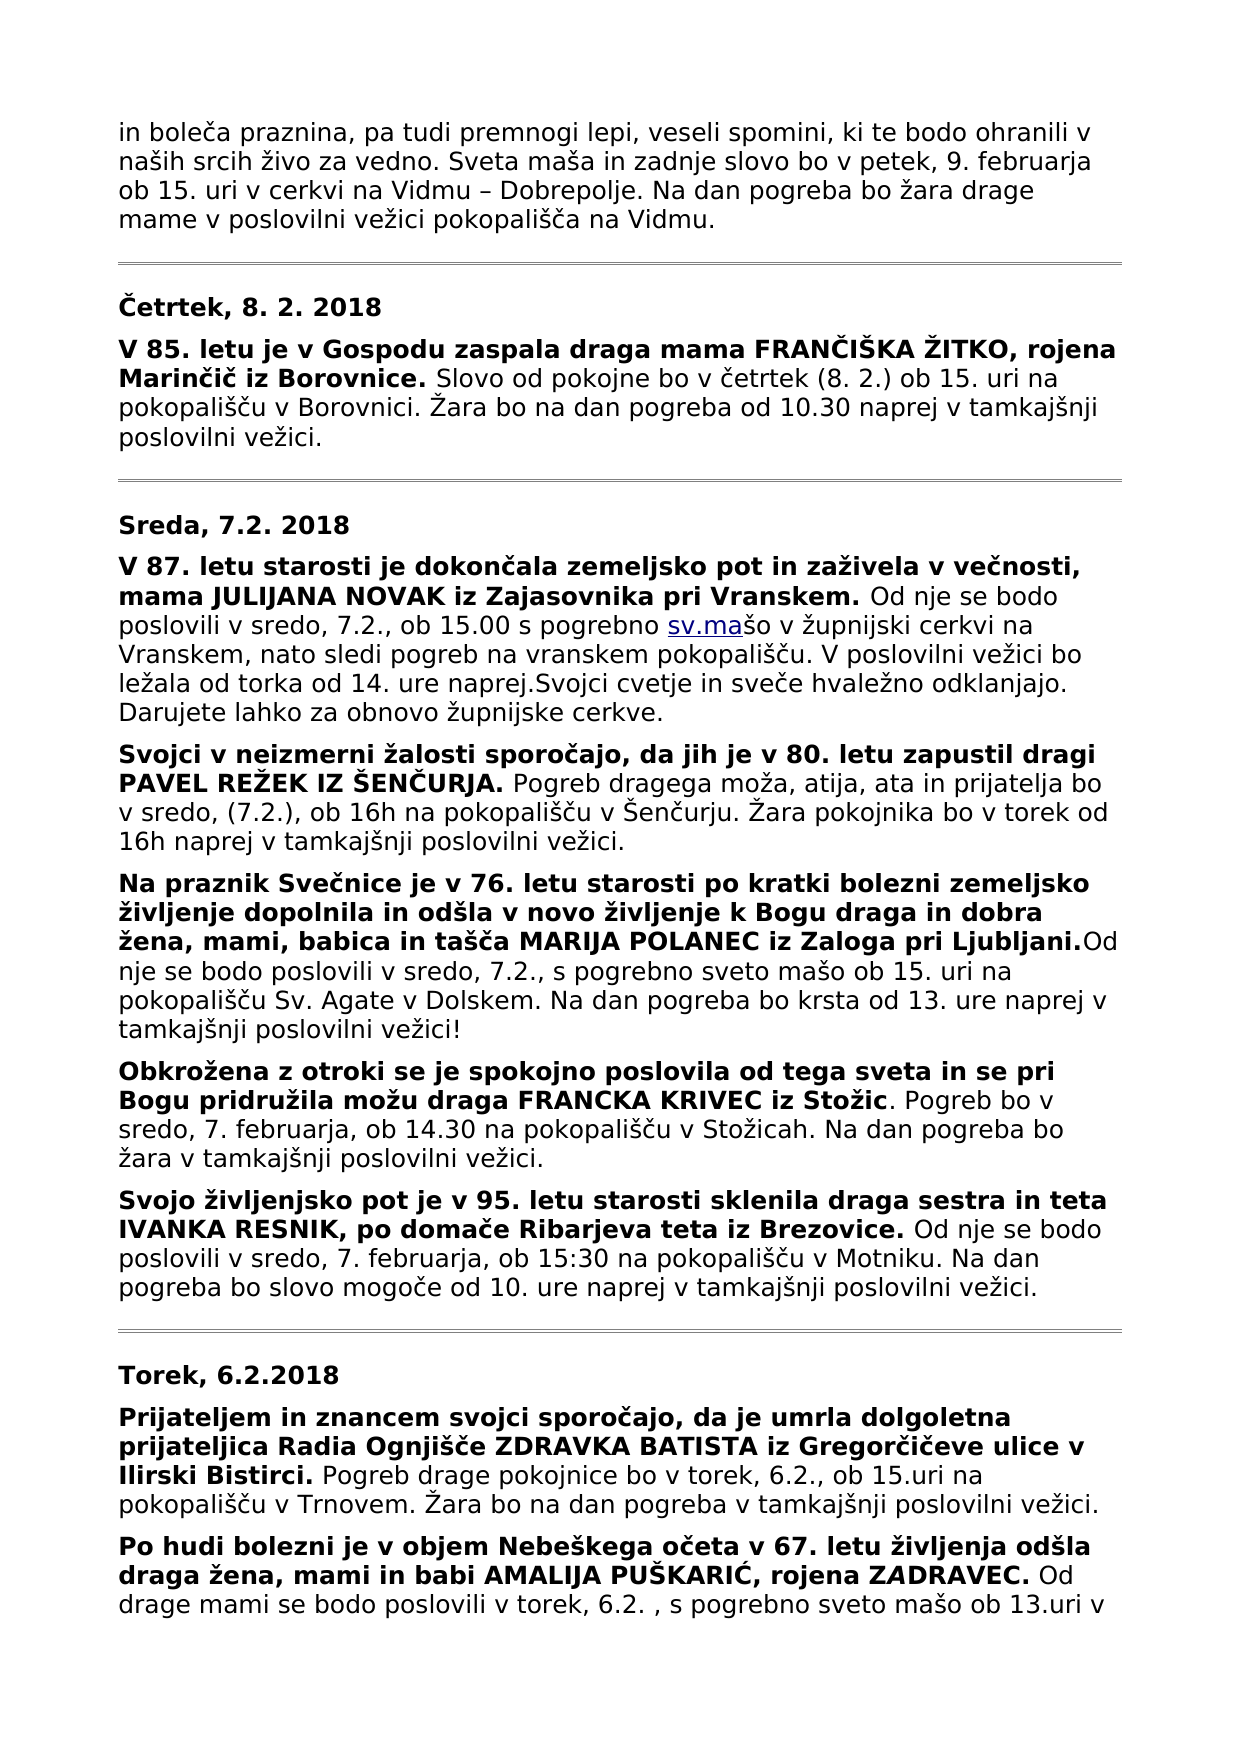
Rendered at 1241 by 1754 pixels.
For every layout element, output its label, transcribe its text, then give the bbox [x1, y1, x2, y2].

text Svojo življenjsko pot je v 95. letu starosti sklenila draga sestra in teta IVANKA RESNIK, po domače Ribarjeva teta iz Brezovice. Od nje se bodo poslovili v sredo, 7. februarja, ob 15:30 na pokopališču v Motniku. Na dan pogreba bo slovo mogoče od 10. ure naprej v tamkajšnji poslovilni vežici. [118, 1186, 1122, 1302]
text Na praznik Svečnice je v 76. letu starosti po kratki bolezni zemeljsko življenje dopolnila in odšla v novo življenje k Bogu draga in dobra žena, mami, babica in tašča MARIJA POLANEC iz Zaloga pri Ljubljani.Od nje se bodo poslovili v sredo, 7.2., s pogrebno sveto mašo ob 15. uri na pokopališču Sv. Agate v Dolskem. Na dan pogreba bo krsta od 13. ure naprej v tamkajšnji poslovilni vežici! [118, 869, 1122, 1044]
text V 87. letu starosti je dokončala zemeljsko pot in zaživela v večnosti, mama JULIJANA NOVAK iz Zajasovnika pri Vranskem. Od nje se bodo poslovili v sredo, 7.2., ob 15.00 s pogrebno sv.mašo v župnijski cerkvi na Vranskem, nato sledi pogreb na vranskem pokopališču. V poslovilni vežici bo ležala od torka od 14. ure naprej.Svojci cvetje in sveče hvaležno odklanjajo. Darujete lahko za obnovo župnijske cerkve. [118, 552, 1122, 727]
text Četrtek, 8. 2. 2018 [118, 294, 1122, 323]
text Sreda, 7.2. 2018 [118, 511, 1122, 540]
text in boleča praznina, pa tudi premnogi lepi, veseli spomini, ki te bodo ohranili v naših srcih živo za vedno. Sveta maša in zadnje slovo bo v petek, 9. februarja ob 15. uri v cerkvi na Vidmu – Dobrepolje. Na dan pogreba bo žara drage mame v poslovilni vežici pokopališča na Vidmu. [118, 118, 1122, 235]
text Svojci v neizmerni žalosti sporočajo, da jih je v 80. letu zapustil dragi PAVEL REŽEK IZ ŠENČURJA. Pogreb dragega moža, atija, ata in prijatelja bo v sredo, (7.2.), ob 16h na pokopališču v Šenčurju. Žara pokojnika bo v torek od 16h naprej v tamkajšnji poslovilni vežici. [118, 740, 1122, 857]
text Prijateljem in znancem svojci sporočajo, da je umrla dolgoletna prijateljica Radia Ognjišče ZDRAVKA BATISTA iz Gregorčičeve ulice v Ilirski Bistirci. Pogreb drage pokojnice bo v torek, 6.2., ob 15.uri na pokopališču v Trnovem. Žara bo na dan pogreba v tamkajšnji poslovilni vežici. [118, 1403, 1122, 1520]
text Obkrožena z otroki se je spokojno poslovila od tega sveta in se pri Bogu pridružila možu draga FRANCKA KRIVEC iz Stožic. Pogreb bo v sredo, 7. februarja, ob 14.30 na pokopališču v Stožicah. Na dan pogreba bo žara v tamkajšnji poslovilni vežici. [118, 1057, 1122, 1173]
text Po hudi bolezni je v objem Nebeškega očeta v 67. letu življenja odšla draga žena, mami in babi AMALIJA PUŠKARIĆ, rojena ZADRAVEC. Od drage mami se bodo poslovili v torek, 6.2. , s pogrebno sveto mašo ob 13.uri v [118, 1532, 1122, 1620]
text Torek, 6.2.2018 [118, 1361, 1122, 1391]
text V 85. letu je v Gospodu zaspala draga mama FRANČIŠKA ŽITKO, rojena Marinčič iz Borovnice. Slovo od pokojne bo v četrtek (8. 2.) ob 15. uri na pokopališču v Borovnici. Žara bo na dan pogreba od 10.30 naprej v tamkajšnji poslovilni vežici. [118, 335, 1122, 452]
